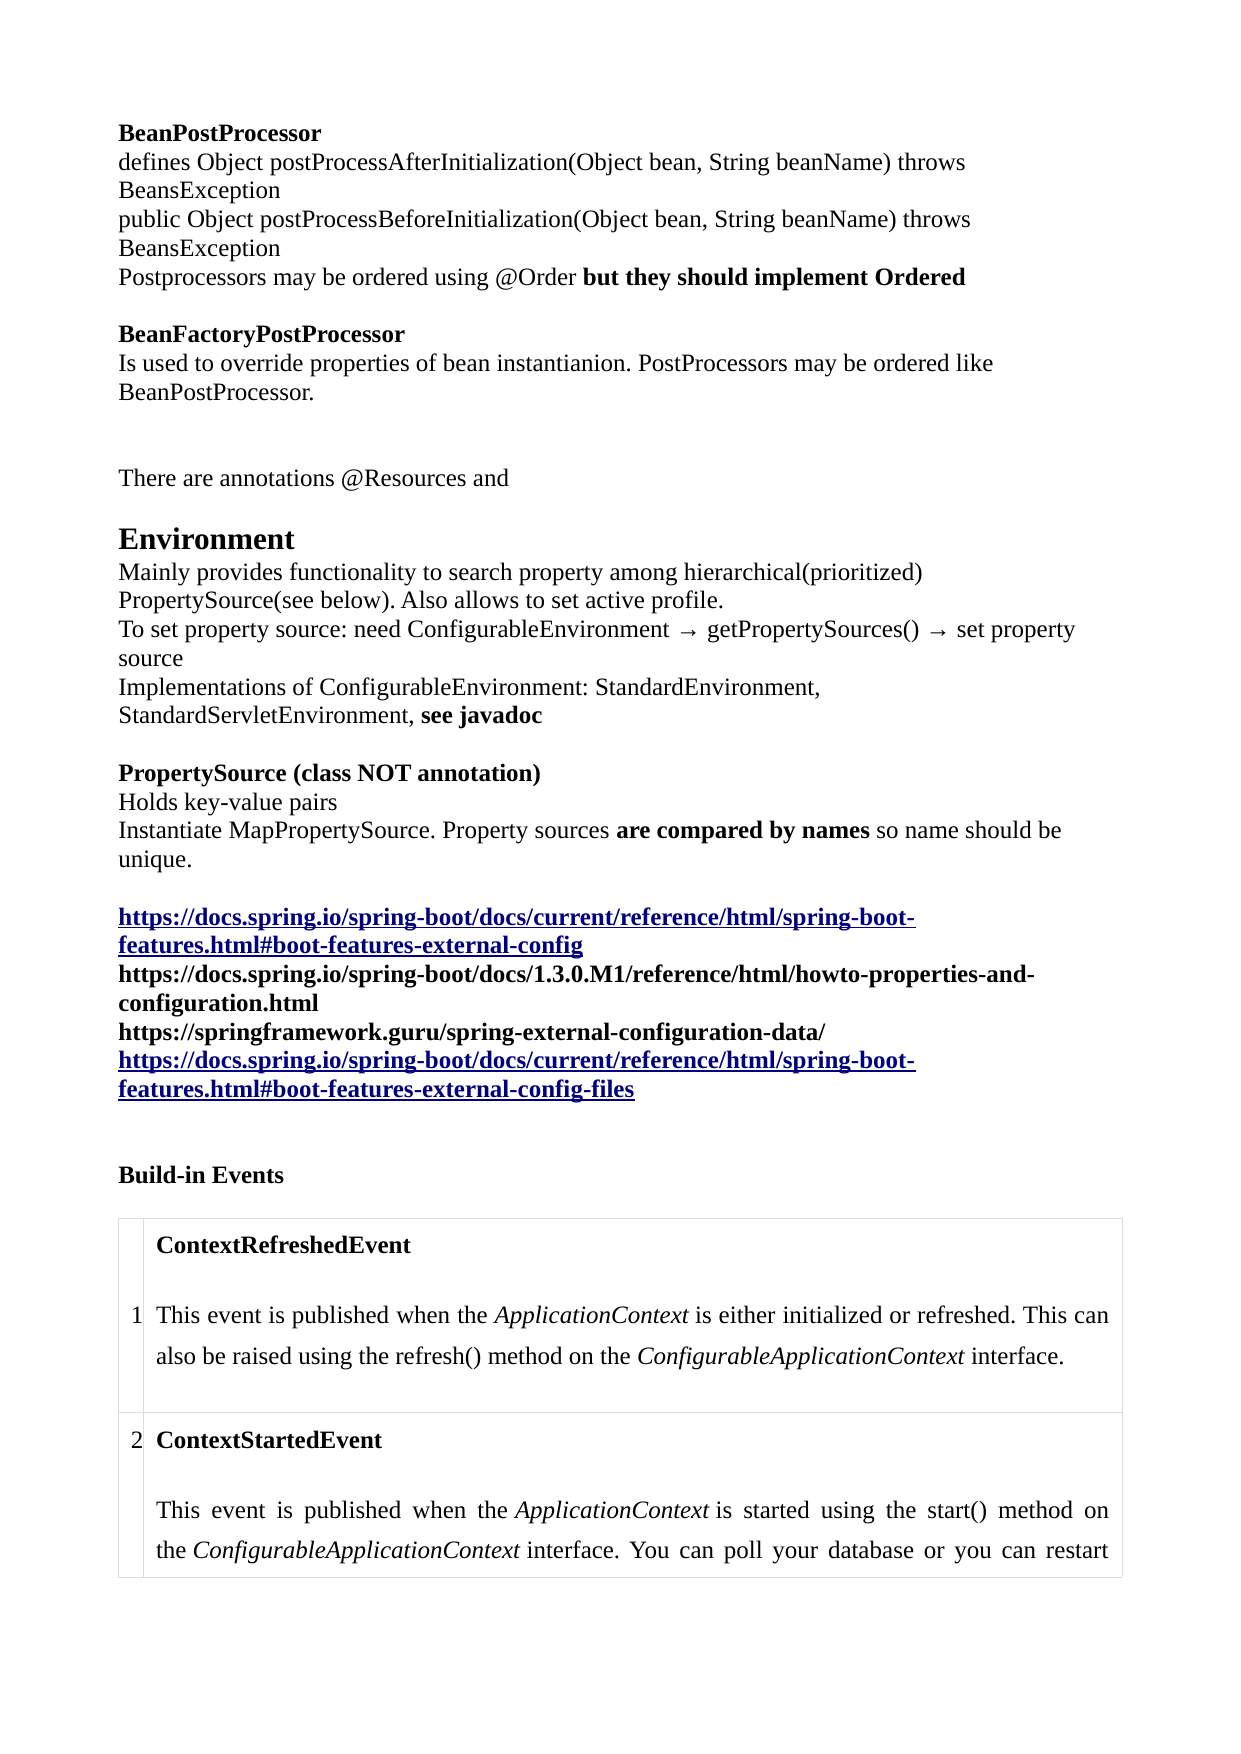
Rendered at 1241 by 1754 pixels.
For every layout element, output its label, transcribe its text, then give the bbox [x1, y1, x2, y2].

text https://docs.spring.io/spring-boot/docs/current/reference/html/spring-boot-features.html#boot-features-external-config-files [118, 1045, 1122, 1103]
text Environment [118, 521, 1122, 557]
text Holds key-value pairs [118, 787, 1122, 815]
text Is used to override properties of bean instantianion. PostProcessors may be ordered like BeanPostProcessor. [118, 348, 1122, 406]
table_cell 2 [119, 1413, 143, 1577]
text Mainly provides functionality to search property among hierarchical(prioritized) PropertySource(see below). Also allows to set active profile. [118, 557, 1122, 614]
text StandardServletEnvironment, see javadoc [118, 700, 1122, 729]
text https://docs.spring.io/spring-boot/docs/1.3.0.M1/reference/html/howto-properties-and-configuration.html [118, 959, 1122, 1017]
text Postprocessors may be ordered using @Order but they should implement Ordered [118, 262, 1122, 291]
text https://springframework.guru/spring-external-configuration-data/ [118, 1017, 1122, 1045]
text defines Object postProcessAfterInitialization(Object bean, String beanName) throws BeansException [118, 147, 1122, 204]
table_header 1 [119, 1219, 143, 1412]
text PropertySource (class NOT annotation) [118, 758, 1122, 787]
text public Object postProcessBeforeInitialization(Object bean, String beanName) throws BeansException [118, 204, 1122, 262]
text Build-in Events [118, 1160, 1122, 1189]
text https://docs.spring.io/spring-boot/docs/current/reference/html/spring-boot-features.html#boot-features-external-config [118, 902, 1122, 959]
text BeanPostProcessor [118, 118, 1122, 147]
table_cell ContextStartedEvent This event is published when the ApplicationContext is started using the start() method on the ConfigurableApplicationContext interface. You can poll your database or you can restart [144, 1413, 1122, 1577]
text There are annotations @Resources and [118, 463, 1122, 492]
text Implementations of ConfigurableEnvironment: StandardEnvironment, [118, 672, 1122, 700]
table_header ContextRefreshedEvent This event is published when the ApplicationContext is either initialized or refreshed. This can also be raised using the refresh() method on the ConfigurableApplicationContext interface. [144, 1219, 1122, 1412]
text BeanFactoryPostProcessor [118, 319, 1122, 348]
text Instantiate MapPropertySource. Property sources are compared by names so name should be unique. [118, 815, 1122, 873]
text To set property source: need ConfigurableEnvironment → getPropertySources() → set property source [118, 614, 1122, 672]
